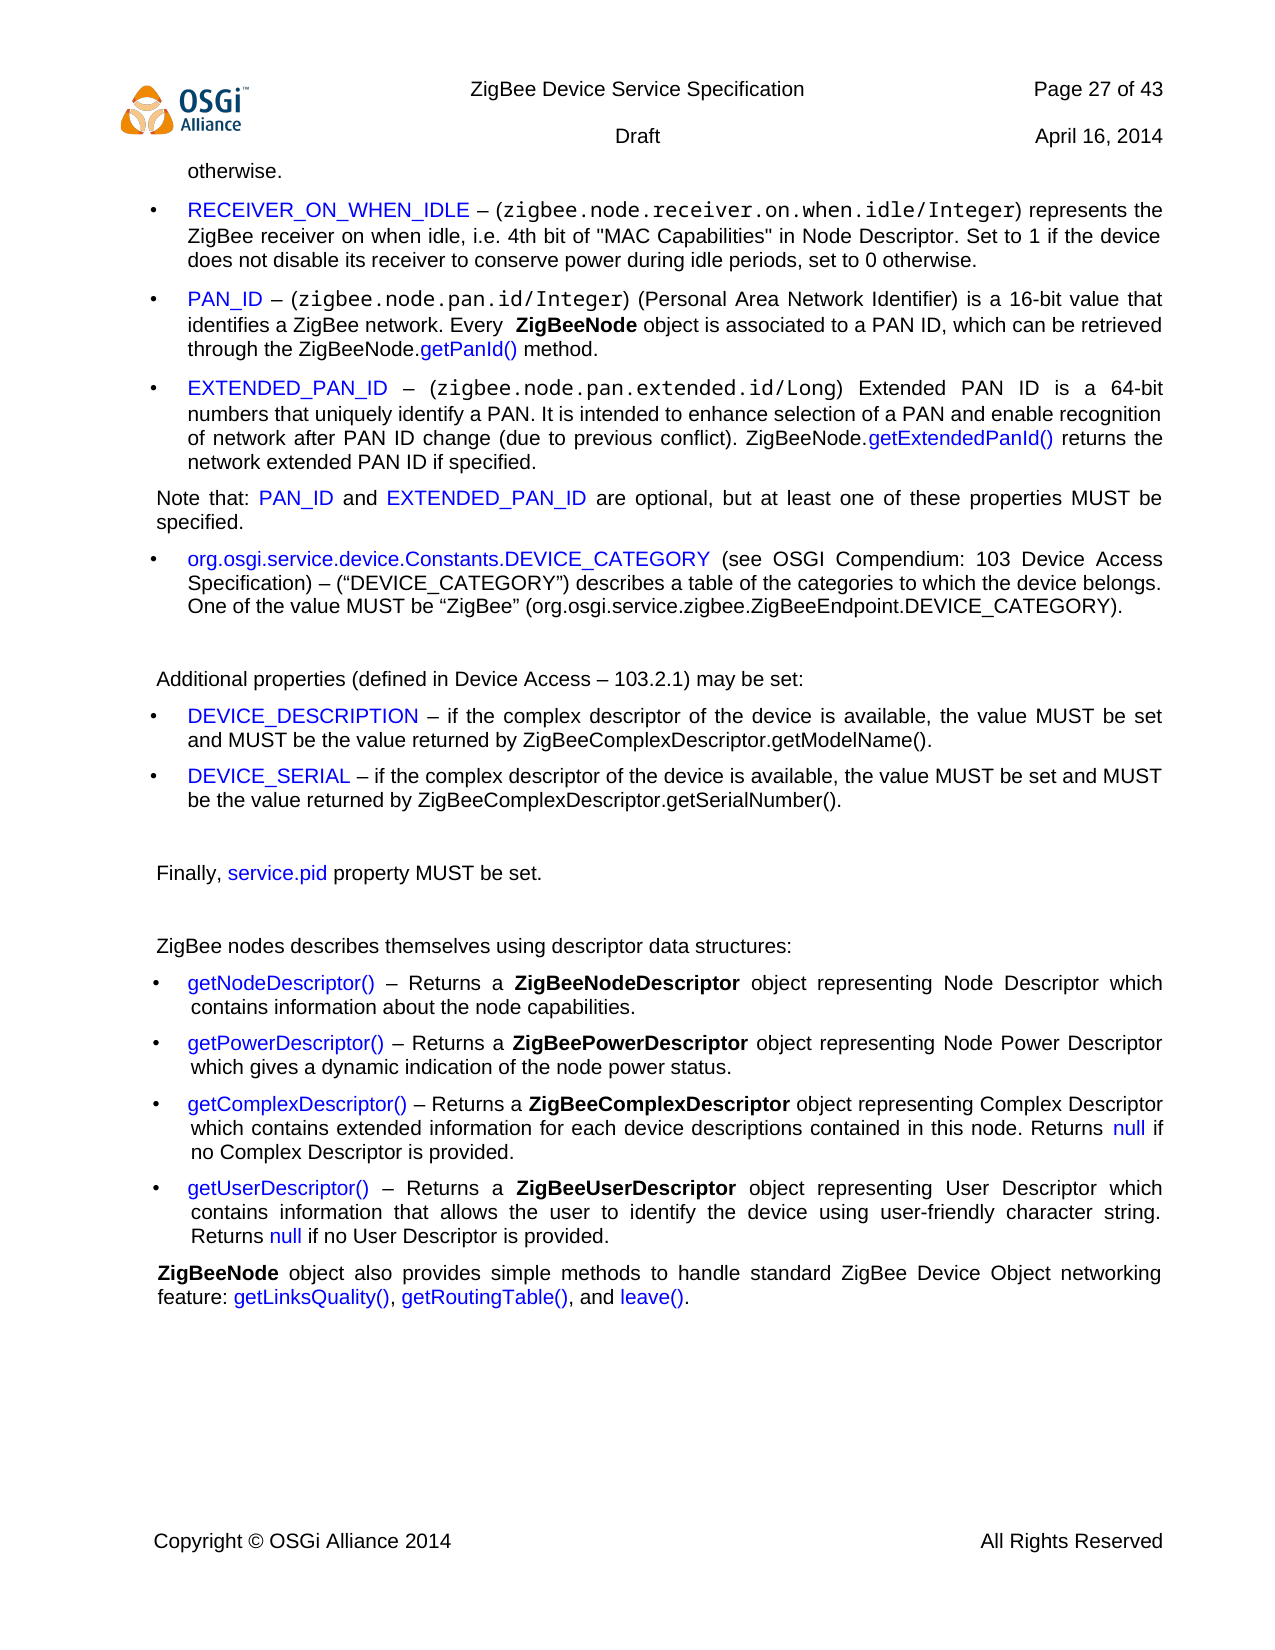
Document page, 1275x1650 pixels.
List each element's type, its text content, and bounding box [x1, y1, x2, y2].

list PAN_ID – (zigbee.node.pan.id/Integer) (Personal Area Network Identifier) is a 16-bit value that identifies a ZigBee network. Every ZigBeeNode object is associated to a PAN ID, which can be retrieved through the ZigBeeNode.getPanId() method. [150, 284, 1163, 361]
text ZigBeeNode object also provides simple methods to handle standard ZigBee Device Object networking feature: getLinksQuality(), getRoutingTable(), and leave(). [157, 1261, 1163, 1308]
text Finally, service.pid property MUST be set. [156, 861, 1163, 885]
text ZigBee nodes describes themselves using descriptor data structures: [156, 934, 1163, 958]
list DEVICE_SERIAL – if the complex descriptor of the device is available, the value MUST be set and MUST be the value returned by ZigBeeComplexDescriptor.getSerialNumber(). [150, 764, 1163, 812]
picture [113, 78, 257, 142]
list org.osgi.service.device.Constants.DEVICE_CATEGORY (see OSGI Compendium: 103 Device Access Specification) – (“DEVICE_CATEGORY”) describes a table of the categories to which the device belongs. One of the value MUST be “ZigBee” (org.osgi.service.zigbee.ZigBeeEndpoint.DEVICE_CATEGORY). [150, 546, 1163, 618]
list getComplexDescriptor() – Returns a ZigBeeComplexDescriptor object representing Complex Descriptor which contains extended information for each device descriptions contained in this node. Returns null if no Complex Descriptor is provided. [152, 1092, 1163, 1164]
list getPowerDescriptor() – Returns a ZigBeePowerDescriptor object representing Node Power Descriptor which gives a dynamic indication of the node power status. [152, 1031, 1163, 1079]
list EXTENDED_PAN_ID – (zigbee.node.pan.extended.id/Long) Extended PAN ID is a 64-bit numbers that uniquely identify a PAN. It is intended to enhance selection of a PAN and enable recognition of network after PAN ID change (due to previous conflict). ZigBeeNode.getExtendedPanId() returns the network extended PAN ID if specified. [150, 373, 1163, 473]
list otherwise. [150, 159, 1163, 183]
text Note that: PAN_ID and EXTENDED_PAN_ID are optional, but at least one of these properties MUST be specified. [156, 486, 1163, 534]
list getNodeDescriptor() – Returns a ZigBeeNodeDescriptor object representing Node Descriptor which contains information about the node capabilities. [152, 971, 1163, 1019]
text Additional properties (defined in Device Access – 103.2.1) may be set: [156, 667, 1163, 691]
list getUserDescriptor() – Returns a ZigBeeUserDescriptor object representing User Descriptor which contains information that allows the user to identify the device using user-friendly character string. Returns null if no User Descriptor is provided. [152, 1176, 1163, 1248]
list DEVICE_DESCRIPTION – if the complex descriptor of the device is available, the value MUST be set and MUST be the value returned by ZigBeeComplexDescriptor.getModelName(). [150, 704, 1163, 752]
list RECEIVER_ON_WHEN_IDLE – (zigbee.node.receiver.on.when.idle/Integer) represents the ZigBee receiver on when idle, i.e. 4th bit of "MAC Capabilities" in Node Descriptor. Set to 1 if the device does not disable its receiver to conserve power during idle periods, set to 0 otherwise. [150, 195, 1163, 272]
